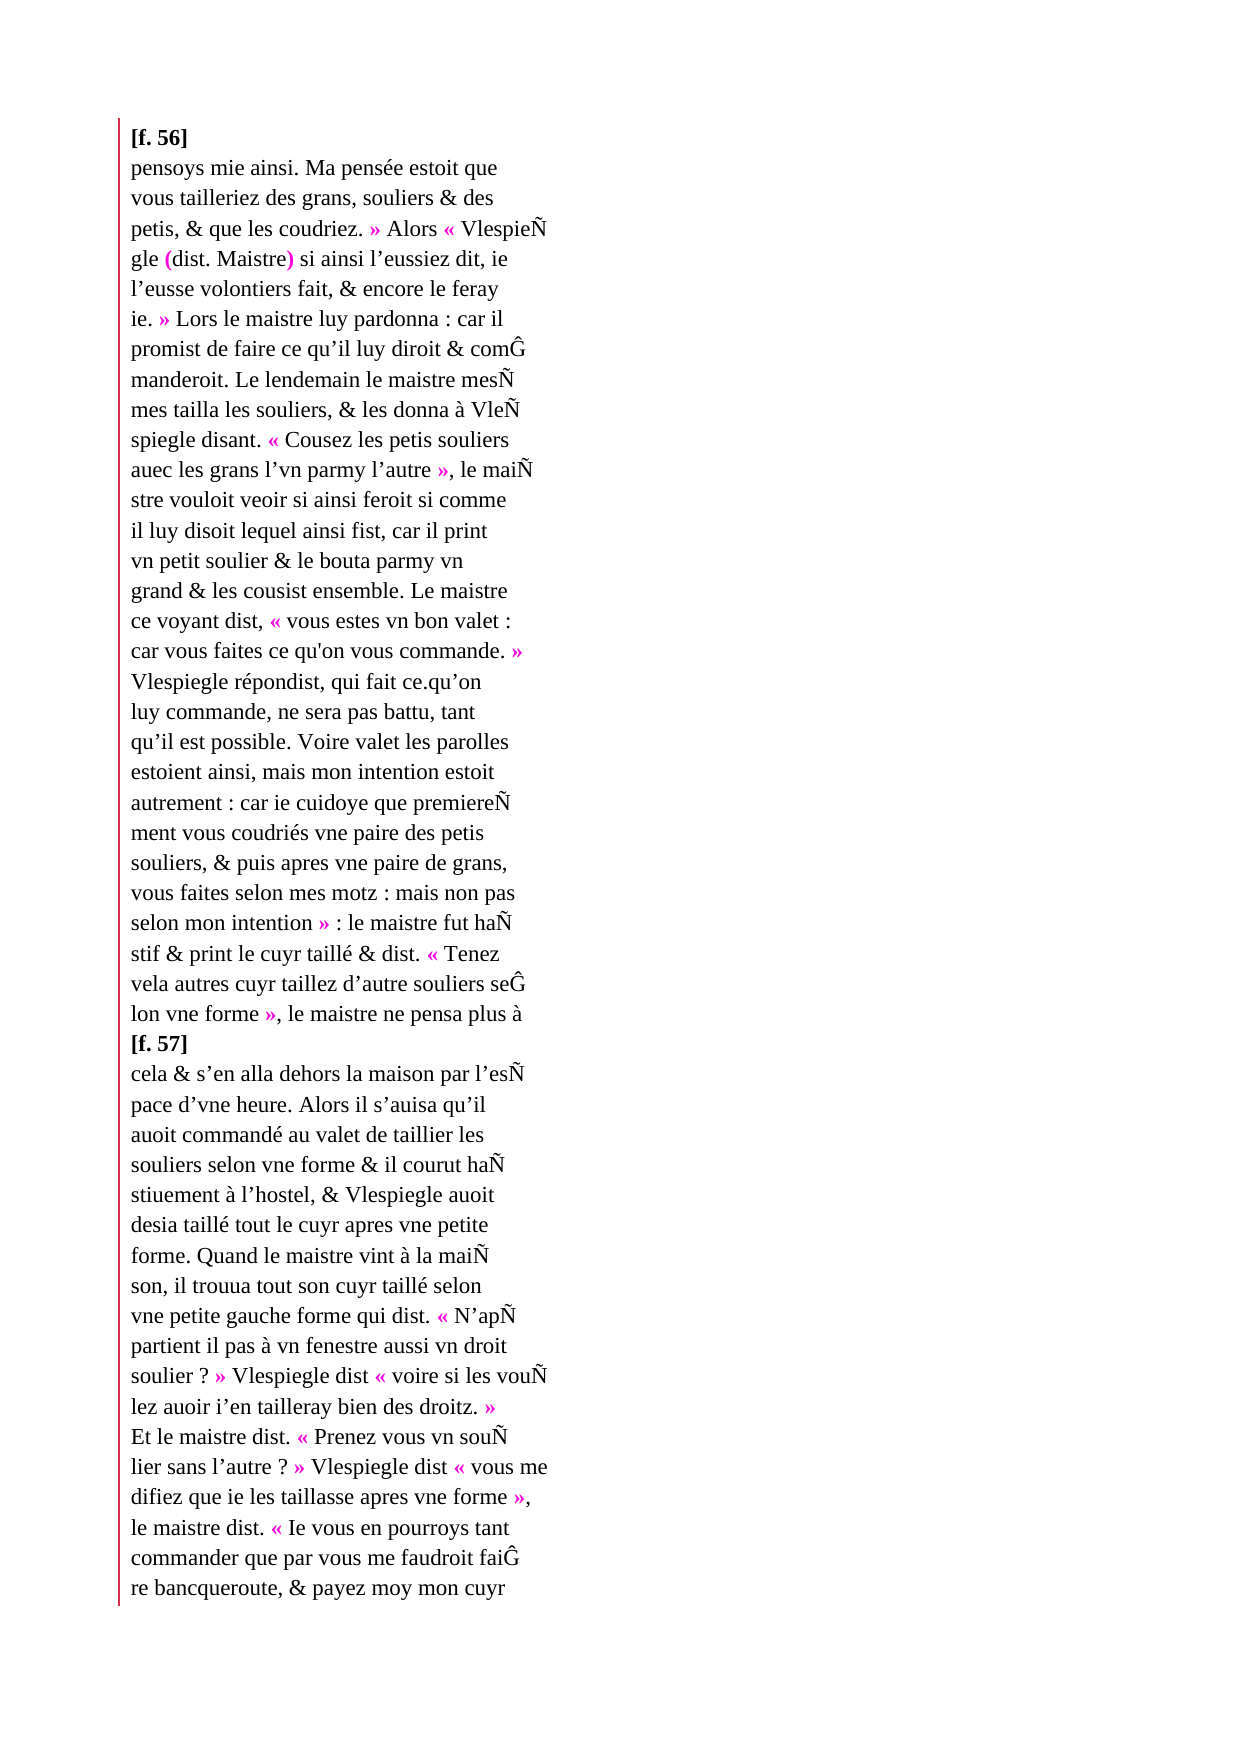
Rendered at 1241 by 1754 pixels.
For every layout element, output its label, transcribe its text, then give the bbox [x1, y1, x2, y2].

text [f. 56] pensoys mie ainsi. Ma pensée estoit que vous tailleriez des grans, souliers & des petis, & que les coudriez. » Alors « VlespieÑ gle (dist. Maistre) si ainsi l’eussiez dit, ie l’eusse volontiers fait, & encore le feray ie. » Lors le maistre luy pardonna : car il promist de faire ce qu’il luy diroit & comĜ manderoit. Le lendemain le maistre mesÑ mes tailla les souliers, & les donna à VleÑ spiegle disant. « Cousez les petis souliers auec les grans l’vn parmy l’autre », le maiÑ stre vouloit veoir si ainsi feroit si comme il luy disoit lequel ainsi fist, car il print vn petit soulier & le bouta parmy vn grand & les cousist ensemble. Le maistre ce voyant dist, « vous estes vn bon valet : car vous faites ce qu'on vous commande. » Vlespiegle répondist, qui fait ce.qu’on luy commande, ne sera pas battu, tant qu’il est possible. Voire valet les parolles estoient ainsi, mais mon intention estoit autrement : car ie cuidoye que premiereÑ ment vous coudriés vne paire des petis souliers, & puis apres vne paire de grans, vous faites selon mes motz : mais non pas selon mon intention » : le maistre fut haÑ stif & print le cuyr taillé & dist. « Tenez vela autres cuyr taillez d’autre souliers seĜ lon vne forme », le maistre ne pensa plus à [f. 57] cela & s’en alla dehors la maison par l’esÑ pace d’vne heure. Alors il s’auisa qu’il auoit commandé au valet de taillier les souliers selon vne forme & il courut haÑ stiuement à l’hostel, & Vlespiegle auoit desia taillé tout le cuyr apres vne petite forme. Quand le maistre vint à la maiÑ son, il trouua tout son cuyr taillé selon vne petite gauche forme qui dist. « N’apÑ partient il pas à vn fenestre aussi vn droit soulier ? » Vlespiegle dist « voire si les vouÑ lez auoir i’en tailleray bien des droitz. » Et le maistre dist. « Prenez vous vn souÑ lier sans l’autre ? » Vlespiegle dist « vous me difiez que ie les taillasse apres vne forme », le maistre dist. « Ie vous en pourroys tant commander que par vous me faudroit faiĜ re bancqueroute, & payez moy mon cuyr [120, 118, 1122, 1606]
